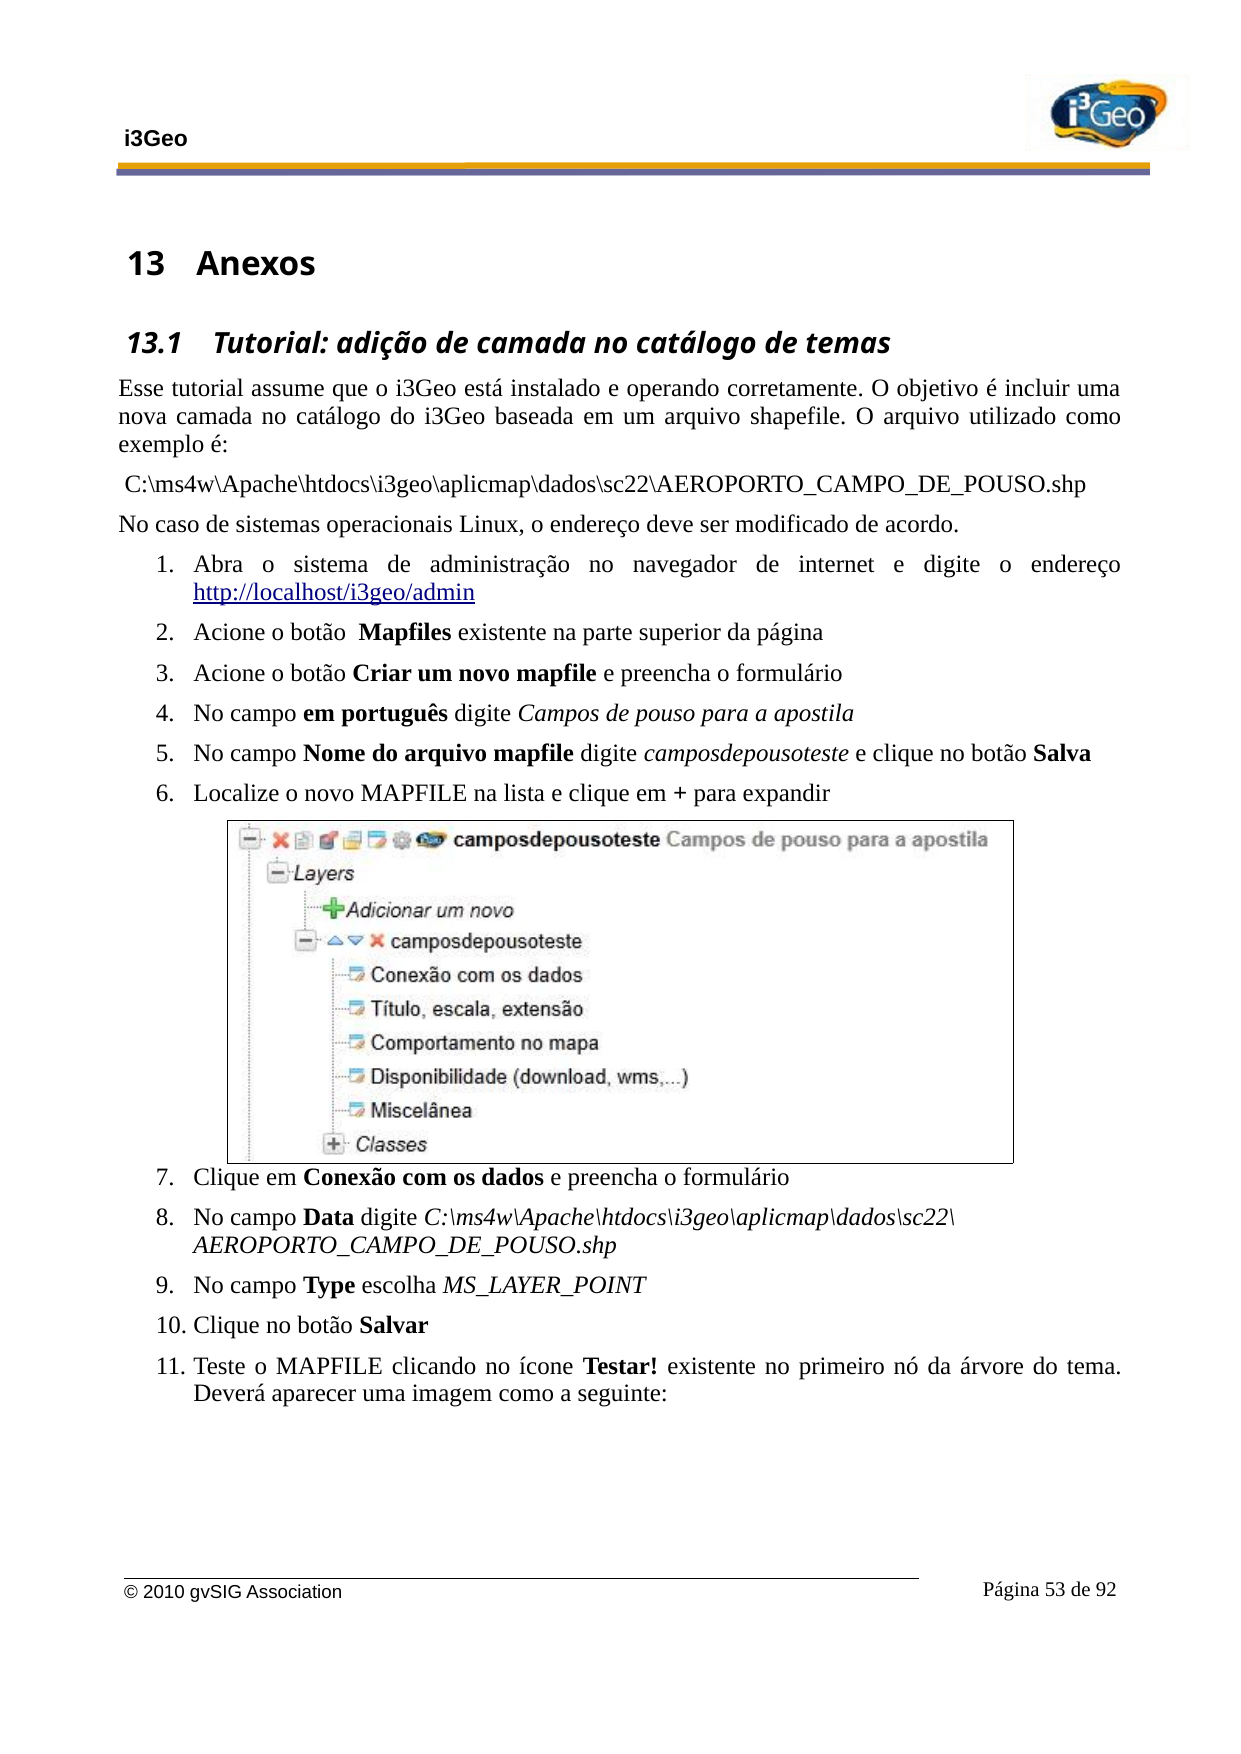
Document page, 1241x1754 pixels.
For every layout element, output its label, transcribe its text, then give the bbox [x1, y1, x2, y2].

picture [1025, 74, 1191, 151]
list Teste o MAPFILE clicando no ícone Testar! existente no primeiro nó da árvore do tema. Deverá aparecer uma imagem como a seguinte: [156, 1352, 1122, 1407]
list No campo Nome do arquivo mapfile digite camposdepousoteste e clique no botão Salva [156, 739, 1122, 767]
list Abra o sistema de administração no navegador de internet e digite o endereço http://localhost/i3geo/admin [156, 551, 1122, 606]
subtitle Tutorial: adição de camada no catálogo de temas [118, 322, 1122, 362]
picture [230, 822, 1011, 1161]
list Acione o botão Criar um novo mapfile e preencha o formulário [156, 659, 1122, 686]
list Acione o botão Mapfiles existente na parte superior da página [156, 618, 1122, 646]
list No campo em português digite Campos de pouso para a apostila [156, 699, 1122, 727]
list Localize o novo MAPFILE na lista e clique em + para expandir [156, 779, 1122, 807]
list Clique em Conexão com os dados e preencha o formulário [156, 1159, 1122, 1191]
list Clique no botão Salvar [156, 1312, 1122, 1339]
text C:\ms4w\Apache\htdocs\i3geo\aplicmap\dados\sc22\AEROPORTO_CAMPO_DE_POUSO.shp [118, 470, 1122, 498]
text Esse tutorial assume que o i3Geo está instalado e operando corretamente. O objetivo é incluir uma nova camada no catálogo do i3Geo baseada em um arquivo shapefile. O arquivo utilizado como exemplo é: [118, 374, 1122, 458]
subtitle Anexos [118, 239, 1122, 285]
text No caso de sistemas operacionais Linux, o endereço deve ser modificado de acordo. [118, 510, 1122, 538]
list No campo Type escolha MS_LAYER_POINT [156, 1271, 1122, 1299]
list No campo Data digite C:\ms4w\Apache\htdocs\i3geo\aplicmap\dados\sc22\AEROPORTO_CAMPO_DE_POUSO.shp [156, 1203, 1122, 1259]
